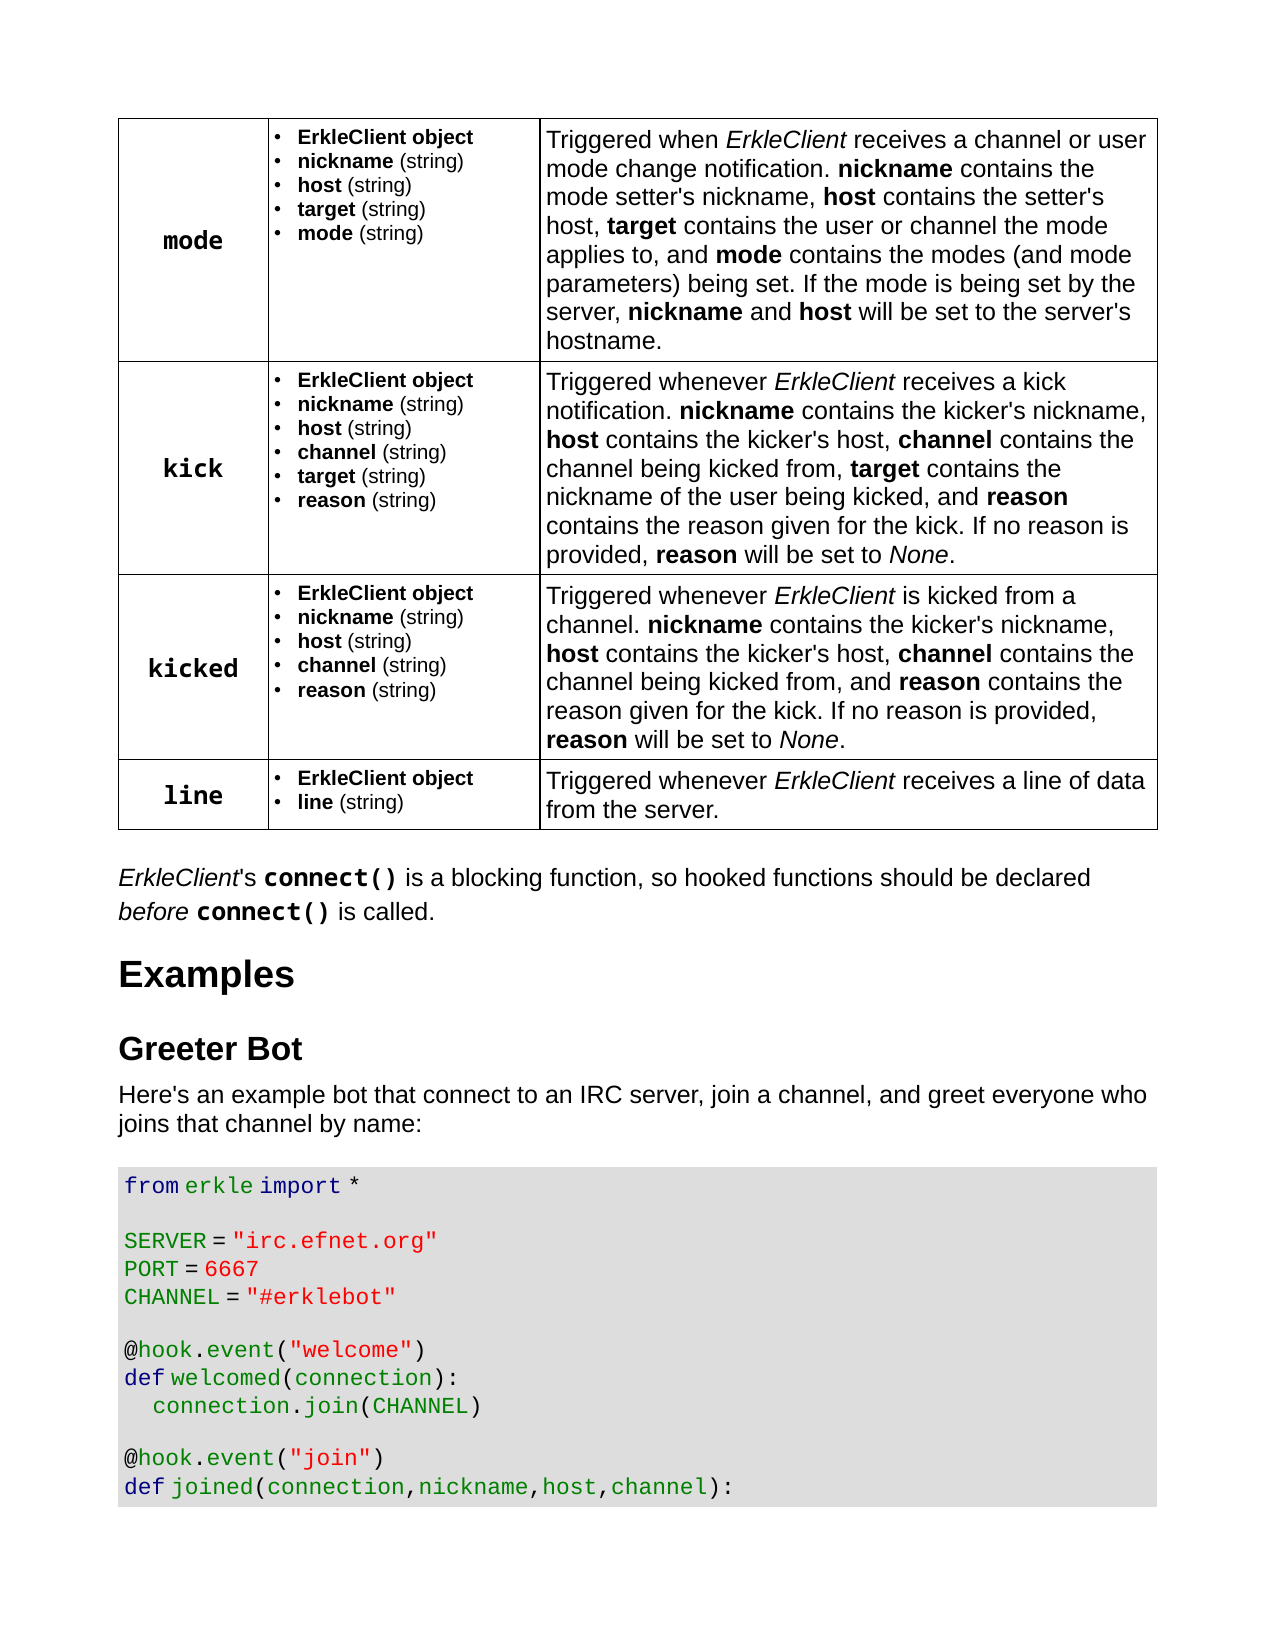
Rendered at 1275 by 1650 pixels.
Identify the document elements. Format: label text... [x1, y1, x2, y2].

table_cell ErkleClient object nickname (string) host (string) target (string) mode (string) [269, 119, 539, 361]
table_cell kick [119, 362, 268, 574]
table_cell Triggered whenever ErkleClient is kicked from a channel. nickname contains the kicker's nickname, host contains the kicker's host, channel contains the channel being kicked from, and reason contains the reason given for the kick. If no reason is provided, reason will be set to None. [541, 575, 1157, 759]
subtitle Examples [118, 952, 1157, 996]
table_cell Triggered whenever ErkleClient receives a line of data from the server. [541, 760, 1157, 829]
subtitle Greeter Bot [118, 1029, 1157, 1068]
table_cell kicked [119, 575, 268, 759]
text ErkleClient's connect() is a blocking function, so hooked functions should be declared before connect() is called. [118, 859, 1157, 927]
table_cell ErkleClient object nickname (string) host (string) channel (string) target (string) reason (string) [269, 362, 539, 574]
text Here's an example bot that connect to an IRC server, join a channel, and greet everyone who joins that channel by name: [118, 1080, 1157, 1138]
table_cell ErkleClient object line (string) [269, 760, 539, 829]
table_cell ErkleClient object nickname (string) host (string) channel (string) reason (string) [269, 575, 539, 759]
table_cell mode [119, 119, 268, 361]
table_cell Triggered when ErkleClient receives a channel or user mode change notification. nickname contains the mode setter's nickname, host contains the setter's host, target contains the user or channel the mode applies to, and mode contains the modes (and mode parameters) being set. If the mode is being set by the server, nickname and host will be set to the server's hostname. [541, 119, 1157, 361]
table_cell line [119, 760, 268, 829]
table_header from erkle import * SERVER = "irc.efnet.org" PORT = 6667 CHANNEL = "#erklebot" @hook.event("welcome") def welcomed(connection): connection.join(CHANNEL) @hook.event("join") def joined(connection,nickname,host,channel): [118, 1167, 1157, 1507]
table_cell Triggered whenever ErkleClient receives a kick notification. nickname contains the kicker's nickname, host contains the kicker's host, channel contains the channel being kicked from, target contains the nickname of the user being kicked, and reason contains the reason given for the kick. If no reason is provided, reason will be set to None. [541, 362, 1157, 574]
